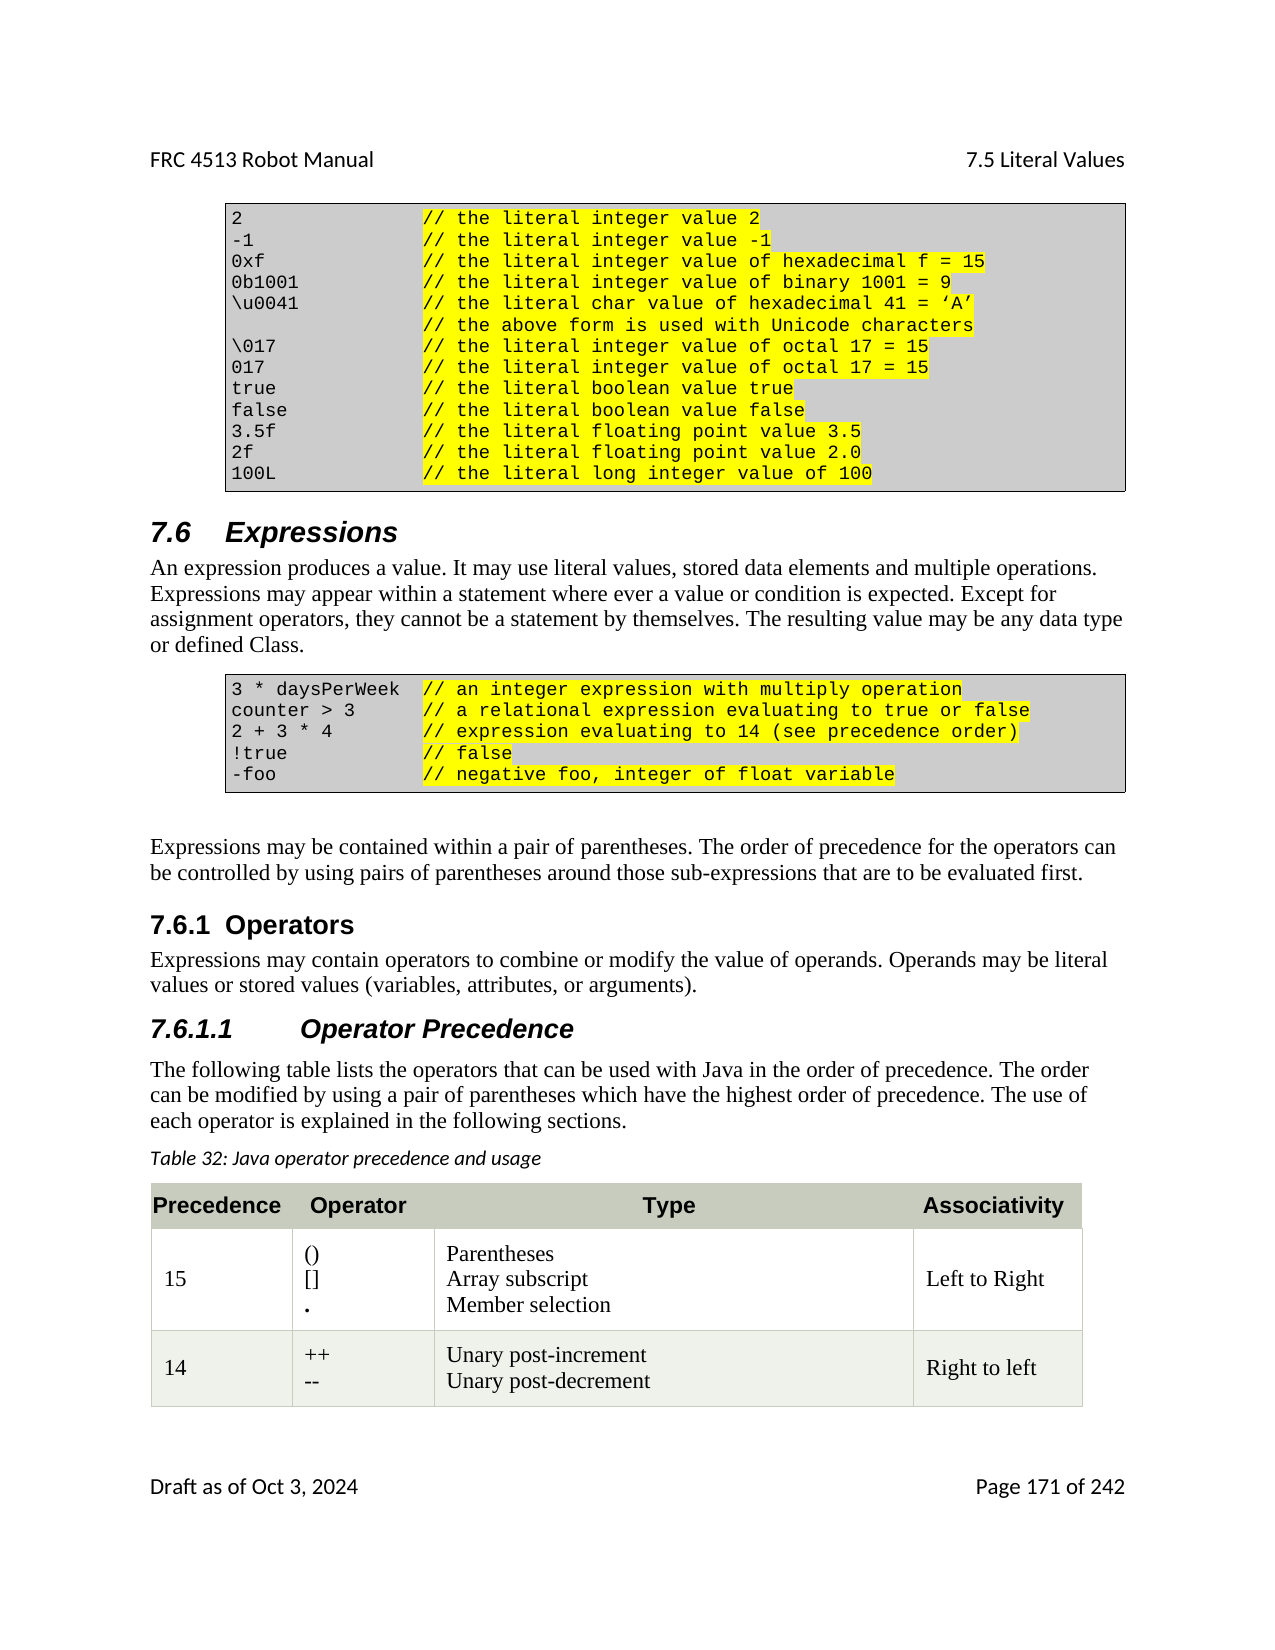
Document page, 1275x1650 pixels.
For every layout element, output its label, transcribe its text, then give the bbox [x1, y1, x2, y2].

table_header Type [434, 1183, 913, 1228]
text \017 // the literal integer value of octal 17 = 15 [226, 330, 1125, 352]
text 2f // the literal floating point value 2.0 [226, 437, 1125, 458]
text 2 // the literal integer value 2 [226, 204, 1125, 224]
text An expression produces a value. It may use literal values, stored data elements and multiple operations. Expressions may appear within a statement where ever a value or condition is expected. Except for assignment operators, they cannot be a statement by themselves. The resulting value may be any data type or defined Class. [150, 555, 1125, 657]
text // the above form is used with Unicode characters [226, 309, 1125, 330]
text counter > 3 // a relational expression evaluating to true or false [226, 695, 1125, 716]
subtitle Operators [150, 910, 1125, 940]
text \u0041 // the literal char value of hexadecimal 41 = ‘A’ [226, 288, 1125, 309]
text 0xf // the literal integer value of hexadecimal f = 15 [226, 245, 1125, 267]
text 2 + 3 * 4 // expression evaluating to 14 (see precedence order) [226, 716, 1125, 737]
text The following table lists the operators that can be used with Java in the order of precedence. The order can be modified by using a pair of parentheses which have the highest order of precedence. The use of each operator is explained in the following sections. [150, 1057, 1125, 1133]
text !true // false [226, 737, 1125, 759]
table_cell Unary post-increment Unary post-decrement [435, 1331, 913, 1406]
text 0b1001 // the literal integer value of binary 1001 = 9 [226, 267, 1125, 288]
subtitle Operator Precedence [150, 1014, 1125, 1044]
table_header Precedence [151, 1183, 292, 1228]
text 3.5f // the literal floating point value 3.5 [226, 415, 1125, 437]
text 017 // the literal integer value of octal 17 = 15 [226, 352, 1125, 373]
text Expressions may contain operators to combine or modify the value of operands. Operands may be literal values or stored values (variables, attributes, or arguments). [150, 947, 1125, 997]
table_cell ++ -- [293, 1331, 434, 1406]
table_cell 14 [152, 1331, 292, 1406]
subtitle Expressions [150, 516, 1125, 549]
table_cell Left to Right [914, 1229, 1082, 1329]
text true // the literal boolean value true [226, 373, 1125, 394]
text -1 // the literal integer value -1 [226, 224, 1125, 245]
table_cell Parentheses Array subscript Member selection [435, 1229, 913, 1329]
text 3 * daysPerWeek // an integer expression with multiply operation [226, 675, 1125, 695]
text Expressions may be contained within a pair of parentheses. The order of precedence for the operators can be controlled by using pairs of parentheses around those sub-expressions that are to be evaluated first. [150, 834, 1125, 885]
text 100L // the literal long integer value of 100 [226, 458, 1125, 491]
table_header Associativity [913, 1183, 1082, 1228]
table_cell 15 [152, 1229, 292, 1329]
text Table 32: Java operator precedence and usage [150, 1150, 1125, 1171]
text false // the literal boolean value false [226, 394, 1125, 415]
text -foo // negative foo, integer of float variable [226, 759, 1125, 792]
table_header Operator [292, 1183, 434, 1228]
table_cell Right to left [914, 1331, 1082, 1406]
table_cell () [] . [293, 1229, 434, 1329]
